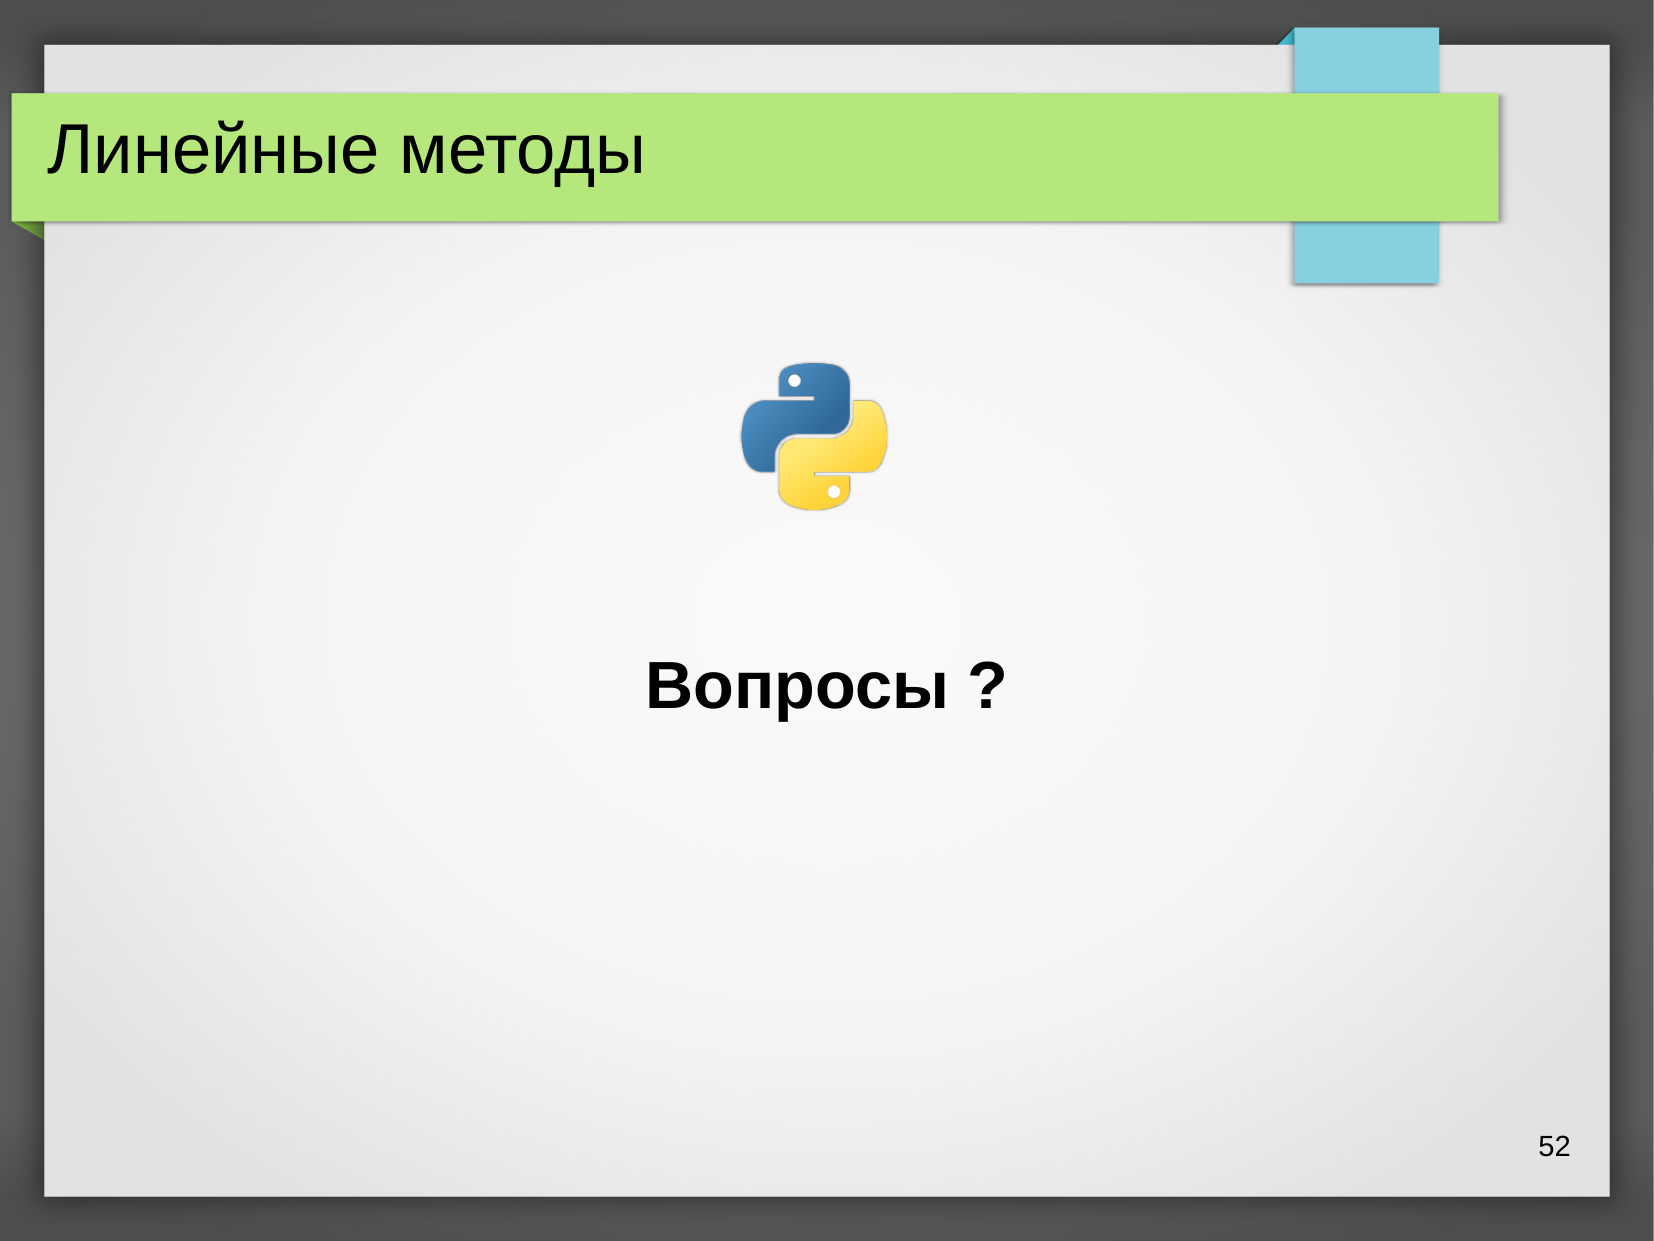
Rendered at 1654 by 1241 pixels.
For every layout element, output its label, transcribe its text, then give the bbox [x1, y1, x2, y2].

subtitle Вопросы ? [82, 236, 1571, 1134]
title Линейные методы [47, 109, 1501, 190]
picture [0, 0, 1654, 1241]
